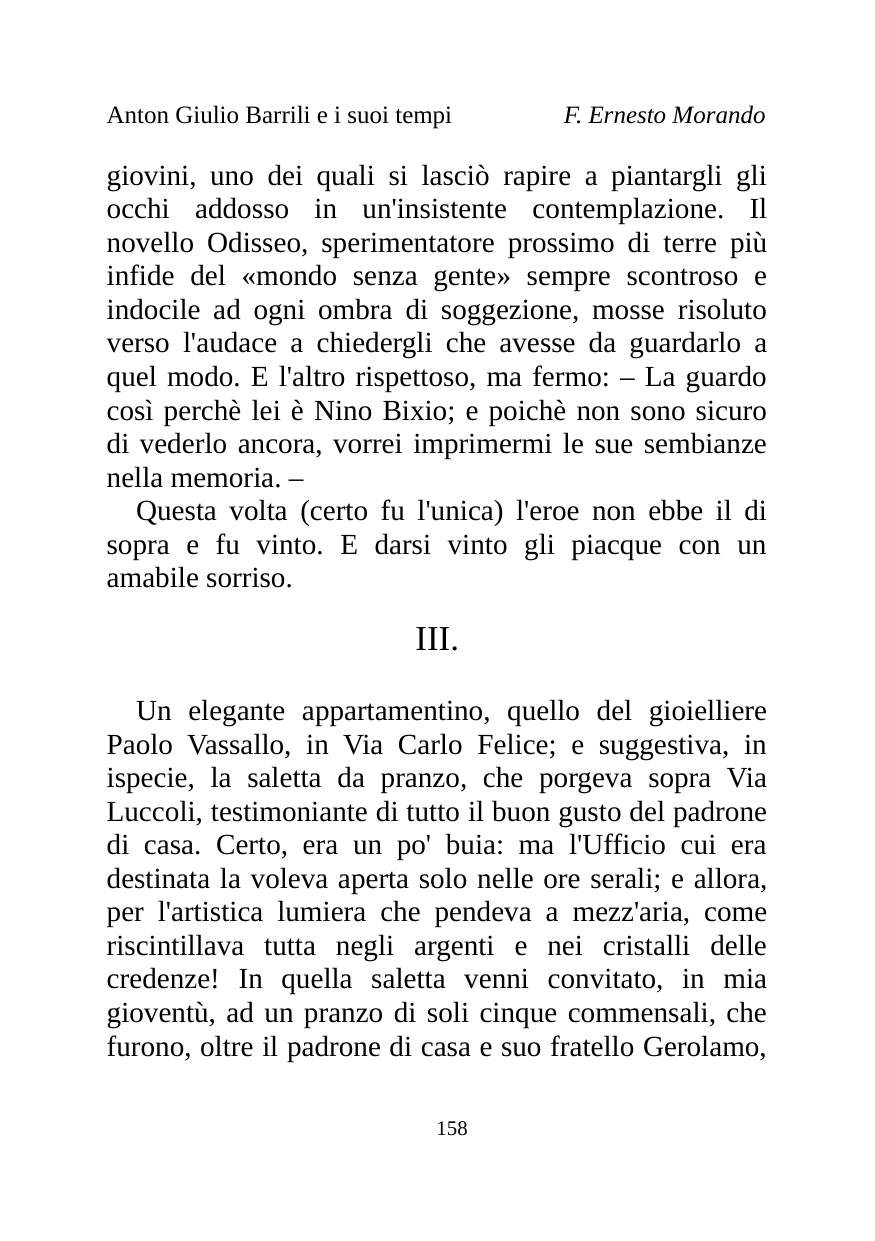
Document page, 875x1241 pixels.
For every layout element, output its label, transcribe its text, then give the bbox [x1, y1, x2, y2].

subtitle III. [106, 618, 768, 658]
text Un elegante appartamentino, quello del gioielliere Paolo Vassallo, in Via Carlo Felice; e suggestiva, in ispecie, la saletta da pranzo, che porgeva sopra Via Luccoli, testimoniante di tutto il buon gusto del padrone di casa. Certo, era un po' buia: ma l'Ufficio cui era destinata la voleva aperta solo nelle ore serali; e allora, per l'artistica lumiera che pendeva a mezz'aria, come riscintillava tutta negli argenti e nei cristalli delle credenze! In quella saletta venni convitato, in mia gioventù, ad un pranzo di soli cinque commensali, che furono, oltre il padrone di casa e suo fratello Gerolamo, [106, 693, 768, 1062]
text Questa volta (certo fu l'unica) l'eroe non ebbe il di sopra e fu vinto. E darsi vinto gli piacque con un amabile sorriso. [106, 493, 768, 594]
text giovini, uno dei quali si lasciò rapire a piantargli gli occhi addosso in un'insistente contemplazione. Il novello Odisseo, sperimentatore prossimo di terre più infide del «mondo senza gente» sempre scontroso e indocile ad ogni ombra di soggezione, mosse risoluto verso l'audace a chiedergli che avesse da guardarlo a quel modo. E l'altro rispettoso, ma fermo: – La guardo così perchè lei è Nino Bixio; e poichè non sono sicuro di vederlo ancora, vorrei imprimermi le sue sembianze nella memoria. – [106, 158, 768, 493]
